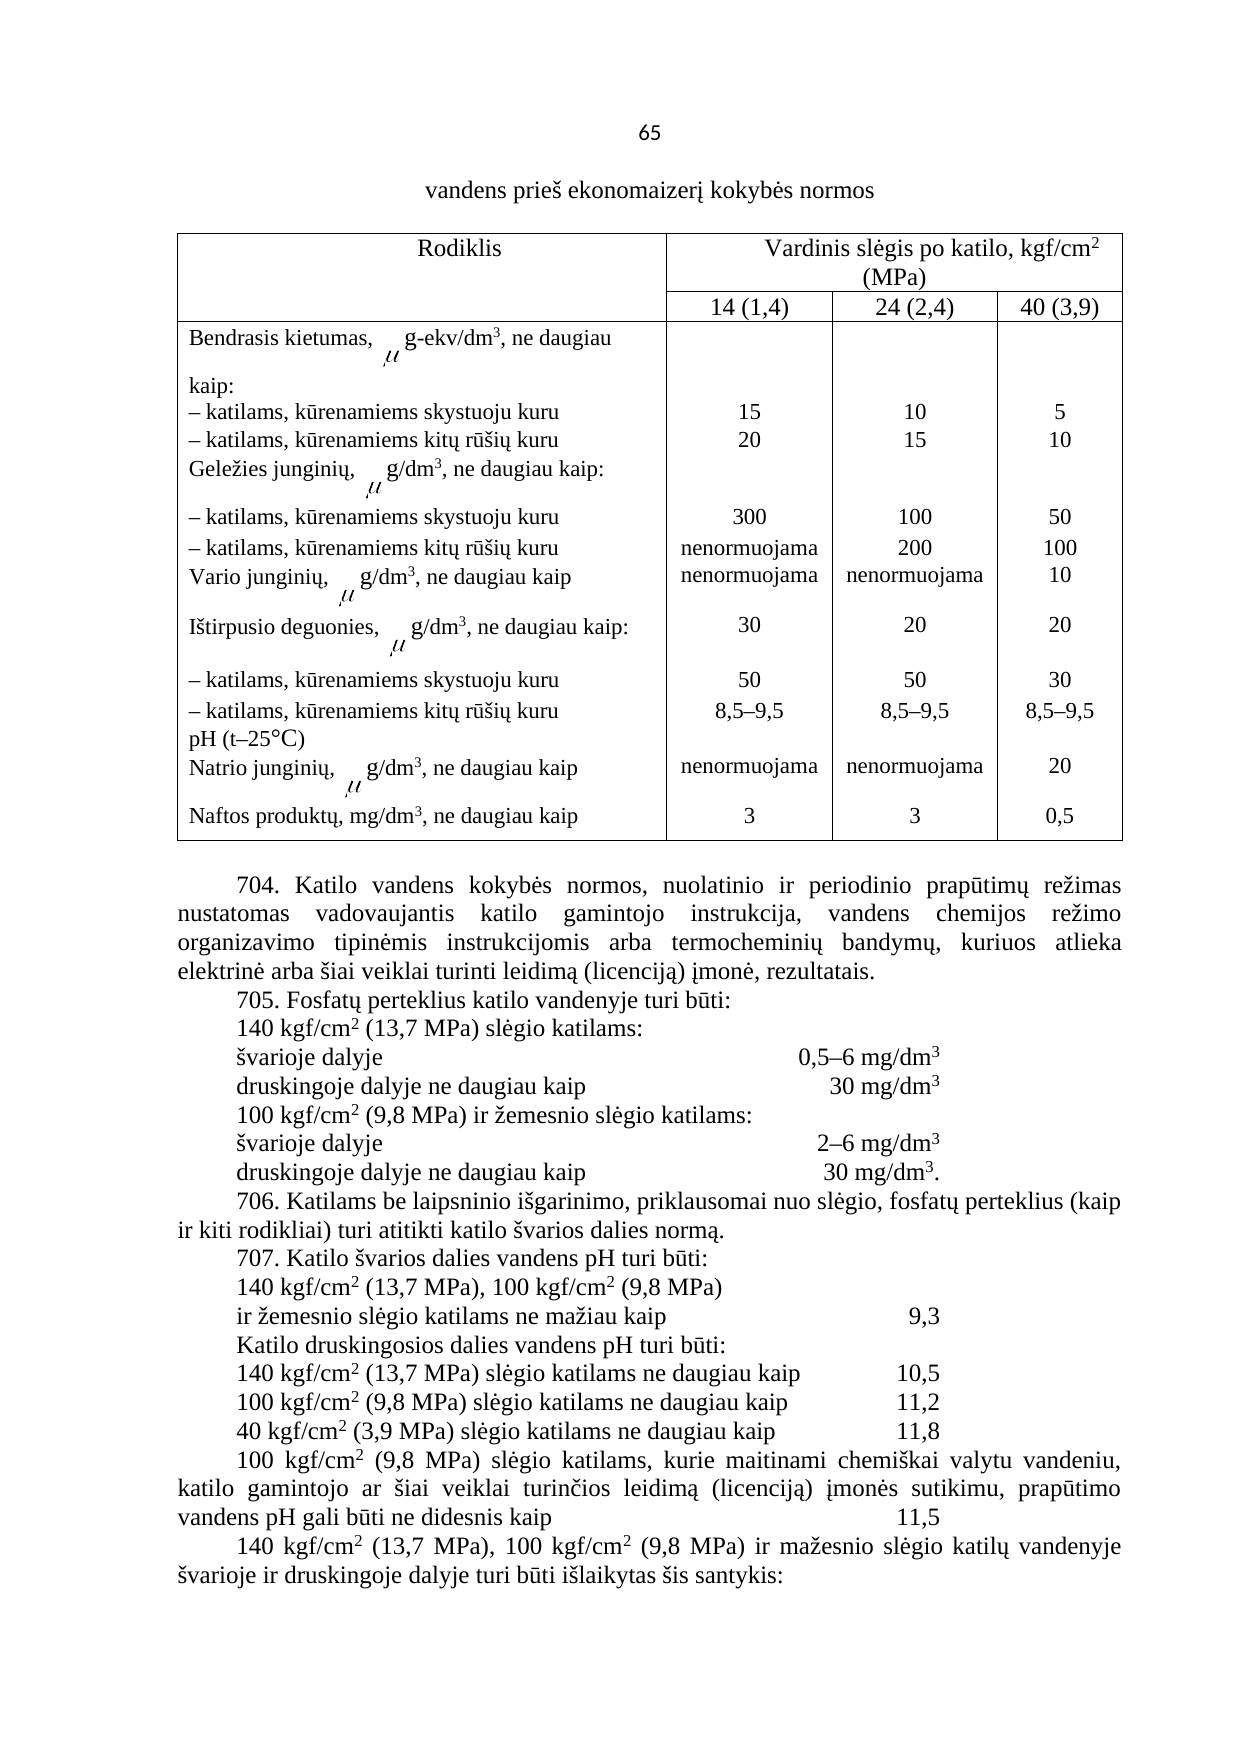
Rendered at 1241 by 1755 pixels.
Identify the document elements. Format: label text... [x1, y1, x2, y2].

text 140 kgf/cm2 (13,7 MPa) slėgio katilams ne daugiau kaip 10,5 [177, 1358, 1122, 1387]
table_cell Vario junginių, miug/dm3, ne daugiau kaip [178, 561, 666, 611]
text 140 kgf/cm2 (13,7 MPa), 100 kgf/cm2 (9,8 MPa) ir mažesnio slėgio katilų vandenyje švarioje ir druskingoje dalyje turi būti išlaikytas šis santykis: [177, 1531, 1122, 1588]
text 704. Katilo vandens kokybės normos, nuolatinio ir periodinio prapūtimų režimas nustatomas vadovaujantis katilo gamintojo instrukcija, vandens chemijos režimo organizavimo tipinėmis instrukcijomis arba termocheminių bandymų, kuriuos atlieka elektrinė arba šiai veiklai turinti leidimą (licenciją) įmonė, rezultatais. [177, 870, 1122, 985]
table_cell 50 [998, 503, 1122, 534]
table_cell nenormuojama [833, 752, 997, 802]
text 100 kgf/cm2 (9,8 MPa) slėgio katilams, kurie maitinami chemiškai valytu vandeniu, katilo gamintojo ar šiai veiklai turinčios leidimą (licenciją) įmonės sutikimu, prapūtimo vandens pH gali būti ne didesnis kaip 11,5 [177, 1445, 1122, 1531]
table_cell 10 [998, 561, 1122, 611]
table_cell 200 [833, 535, 997, 561]
table_cell – katilams, kūrenamiems skystuoju kuru [178, 399, 666, 427]
table_cell 10 [833, 399, 997, 427]
text druskingoje dalyje ne daugiau kaip 30 mg/dm3 [177, 1071, 1122, 1100]
table_cell – katilams, kūrenamiems skystuoju kuru [178, 503, 666, 534]
table_cell Bendrasis kietumas, miug-ekv/dm3, ne daugiau kaip: [178, 322, 666, 398]
table_cell 15 [833, 427, 997, 453]
text 140 kgf/cm2 (13,7 MPa), 100 kgf/cm2 (9,8 MPa) [177, 1272, 1122, 1301]
text vandens prieš ekonomaizerį kokybės normos [177, 175, 1122, 204]
text švarioje dalyje 2–6 mg/dm3 [177, 1128, 1122, 1157]
table_cell 40 (3,9) [998, 292, 1122, 321]
table_cell 30 [667, 611, 832, 666]
table_cell [667, 322, 832, 398]
table_cell 8,5–9,5 [998, 697, 1122, 752]
table_cell 15 [667, 399, 832, 427]
table_cell 20 [998, 752, 1122, 802]
table_header Vardinis slėgis po katilo, kgf/cm2 (MPa) [667, 234, 1122, 291]
text Katilo druskingosios dalies vandens pH turi būti: [177, 1330, 1122, 1358]
table_cell [667, 453, 832, 503]
table_cell nenormuojama [667, 535, 832, 561]
table_cell [998, 322, 1122, 398]
table_cell 20 [667, 427, 832, 453]
table_cell 3 [833, 803, 997, 840]
text 706. Katilams be laipsninio išgarinimo, priklausomai nuo slėgio, fosfatų perteklius (kaip ir kiti rodikliai) turi atitikti katilo švarios dalies normą. [177, 1186, 1122, 1243]
table_header Rodiklis [178, 234, 666, 321]
text 705. Fosfatų perteklius katilo vandenyje turi būti: [177, 985, 1122, 1013]
table_cell nenormuojama [833, 561, 997, 611]
table_cell 50 [833, 666, 997, 697]
text 707. Katilo švarios dalies vandens pH turi būti: [177, 1243, 1122, 1272]
table_cell 300 [667, 503, 832, 534]
text druskingoje dalyje ne daugiau kaip 30 mg/dm3. [177, 1157, 1122, 1186]
table_cell 3 [667, 803, 832, 840]
table_cell 10 [998, 427, 1122, 453]
table_cell 24 (2,4) [833, 292, 997, 321]
table_cell – katilams, kūrenamiems kitų rūšių kuru [178, 427, 666, 453]
text 40 kgf/cm2 (3,9 MPa) slėgio katilams ne daugiau kaip 11,8 [177, 1416, 1122, 1445]
table_cell 100 [833, 503, 997, 534]
table_cell [833, 322, 997, 398]
table_cell 30 [998, 666, 1122, 697]
text švarioje dalyje 0,5–6 mg/dm3 [177, 1042, 1122, 1071]
table_cell Naftos produktų, mg/dm3, ne daugiau kaip [178, 803, 666, 840]
table_cell Natrio junginių, miug/dm3, ne daugiau kaip [178, 752, 666, 802]
table_cell 100 [998, 535, 1122, 561]
table_cell 5 [998, 399, 1122, 427]
text ir žemesnio slėgio katilams ne mažiau kaip 9,3 [177, 1301, 1122, 1330]
table_cell – katilams, kūrenamiems kitų rūšių kuru pH (t–25°C) [178, 697, 666, 752]
table_cell – katilams, kūrenamiems kitų rūšių kuru [178, 535, 666, 561]
table_cell 0,5 [998, 803, 1122, 840]
table_cell – katilams, kūrenamiems skystuoju kuru [178, 666, 666, 697]
text 100 kgf/cm2 (9,8 MPa) slėgio katilams ne daugiau kaip 11,2 [177, 1387, 1122, 1416]
table_cell 14 (1,4) [667, 292, 832, 321]
table_cell [998, 453, 1122, 503]
table_cell 20 [998, 611, 1122, 666]
table_cell 50 [667, 666, 832, 697]
table_cell 8,5–9,5 [833, 697, 997, 752]
table_cell [833, 453, 997, 503]
table_cell Geležies junginių, miug/dm3, ne daugiau kaip: [178, 453, 666, 503]
table_cell nenormuojama [667, 561, 832, 611]
text 100 kgf/cm2 (9,8 MPa) ir žemesnio slėgio katilams: [177, 1100, 1122, 1128]
table_cell nenormuojama [667, 752, 832, 802]
table_cell 8,5–9,5 [667, 697, 832, 752]
table_cell Ištirpusio deguonies, miug/dm3, ne daugiau kaip: [178, 611, 666, 666]
table_cell 20 [833, 611, 997, 666]
text 140 kgf/cm2 (13,7 MPa) slėgio katilams: [177, 1013, 1122, 1042]
